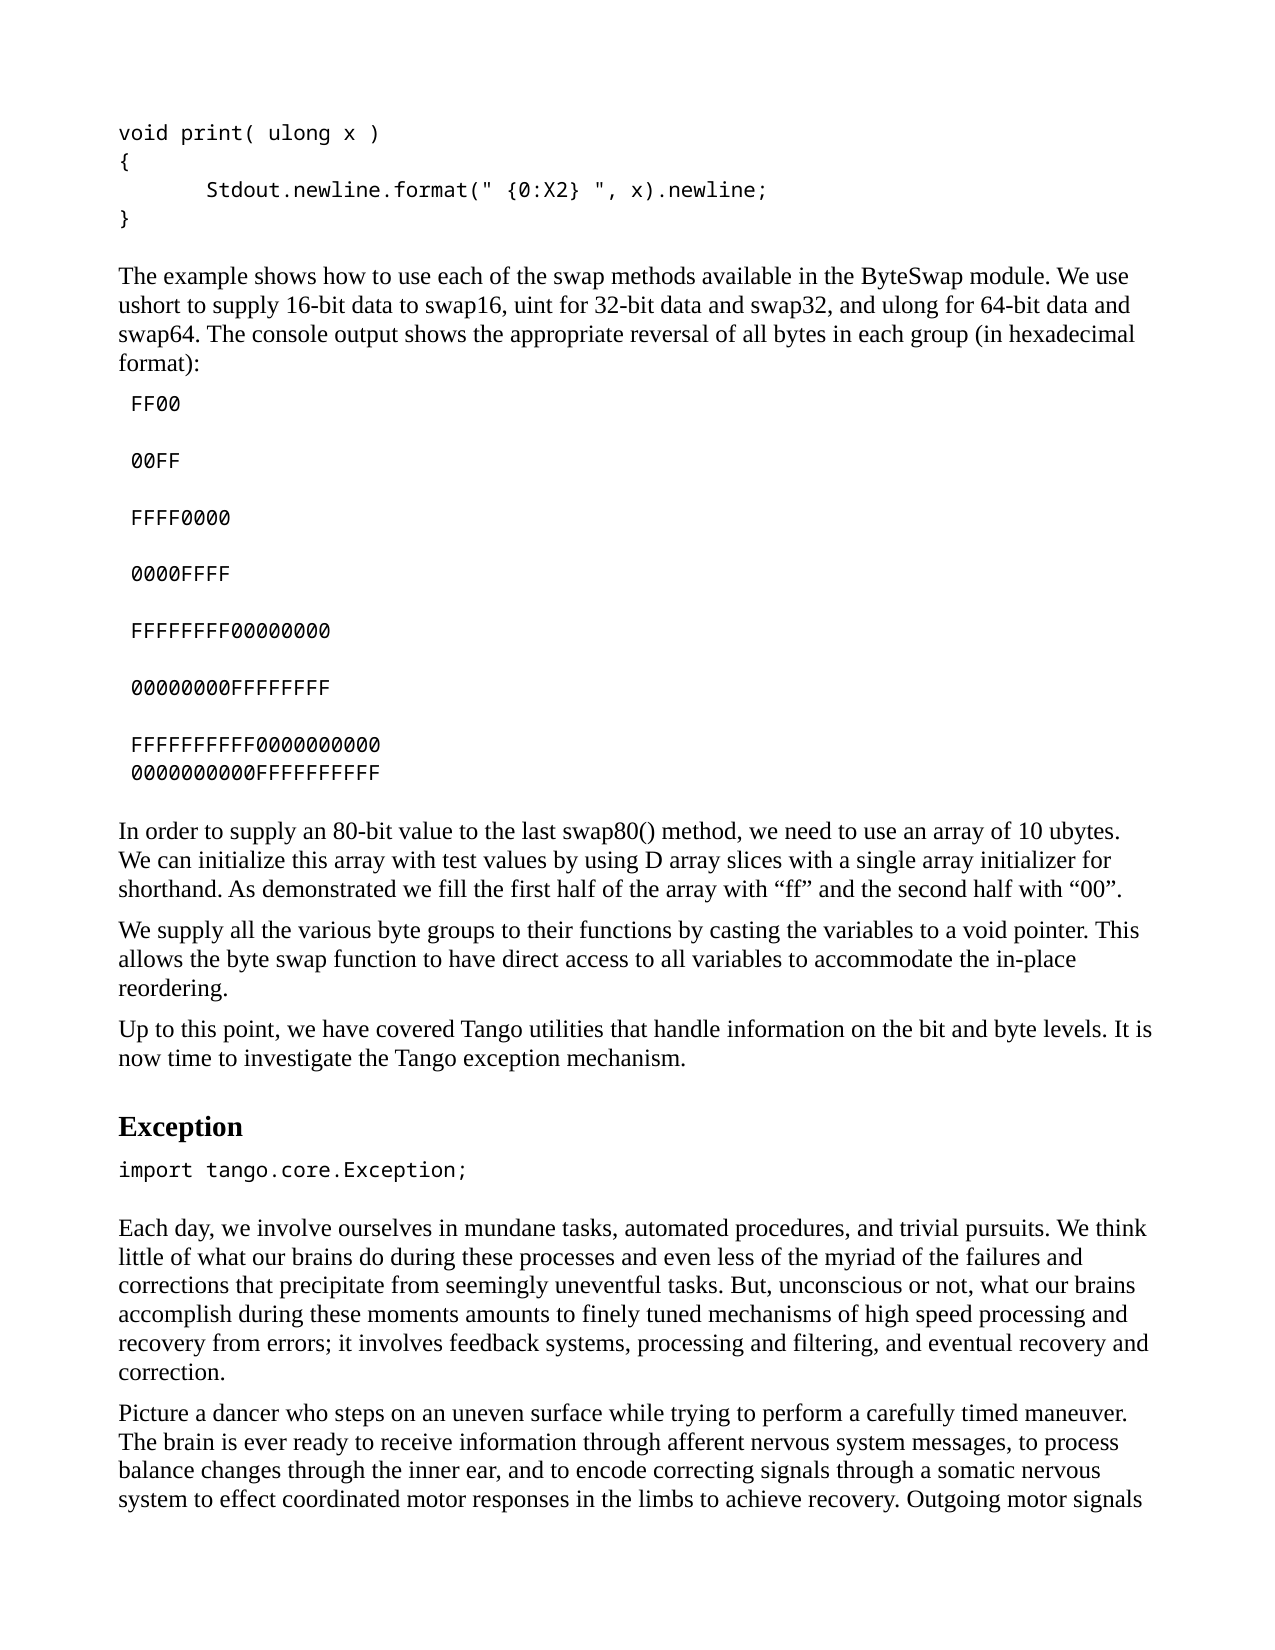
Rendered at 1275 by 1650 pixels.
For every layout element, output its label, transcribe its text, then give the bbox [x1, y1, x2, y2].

text FF00 [118, 389, 1157, 417]
text The example shows how to use each of the swap methods available in the ByteSwap module. We use ushort to supply 16-bit data to swap16, uint for 32-bit data and swap32, and ulong for 64-bit data and swap64. The console output shows the appropriate reversal of all bytes in each group (in hexadecimal format): [118, 261, 1157, 376]
text 0000FFFF [118, 559, 1157, 588]
text } [118, 203, 1157, 232]
text 00FF [118, 446, 1157, 474]
text void print( ulong x ) [118, 118, 1157, 147]
text Up to this point, we have covered Tango utilities that handle information on the bit and byte levels. It is now time to investigate the Tango exception mechanism. [118, 1014, 1157, 1071]
text Each day, we involve ourselves in mundane tasks, automated procedures, and trivial pursuits. We think little of what our brains do during these processes and even less of the myriad of the failures and corrections that precipitate from seemingly uneventful tasks. But, unconscious or not, what our brains accomplish during these moments amounts to finely tuned mechanisms of high speed processing and recovery from errors; it involves feedback systems, processing and filtering, and eventual recovery and correction. [118, 1213, 1157, 1385]
text FFFFFFFFFF0000000000 [118, 730, 1157, 758]
text { [118, 147, 1157, 175]
text FFFFFFFF00000000 [118, 616, 1157, 645]
text In order to supply an 80-bit value to the last swap80() method, we need to use an array of 10 ubytes. We can initialize this array with test values by using D array slices with a single array initializer for shorthand. As demonstrated we fill the first half of the array with “ff” and the second half with “00”. [118, 816, 1157, 903]
text import tango.core.Exception; [118, 1155, 1157, 1183]
subtitle Exception [118, 1109, 1157, 1142]
text Stdout.newline.format(" {0:X2} ", x).newline; [118, 175, 1157, 203]
text FFFF0000 [118, 503, 1157, 531]
text Picture a dancer who steps on an uneven surface while trying to perform a carefully timed maneuver. The brain is ever ready to receive information through afferent nervous system messages, to process balance changes through the inner ear, and to encode correcting signals through a somatic nervous system to effect coordinated motor responses in the limbs to achieve recovery. Outgoing motor signals [118, 1398, 1157, 1513]
text 00000000FFFFFFFF [118, 673, 1157, 702]
text We supply all the various byte groups to their functions by casting the variables to a void pointer. This allows the byte swap function to have direct access to all variables to accommodate the in-place reordering. [118, 915, 1157, 1001]
text 0000000000FFFFFFFFFF [118, 758, 1157, 787]
